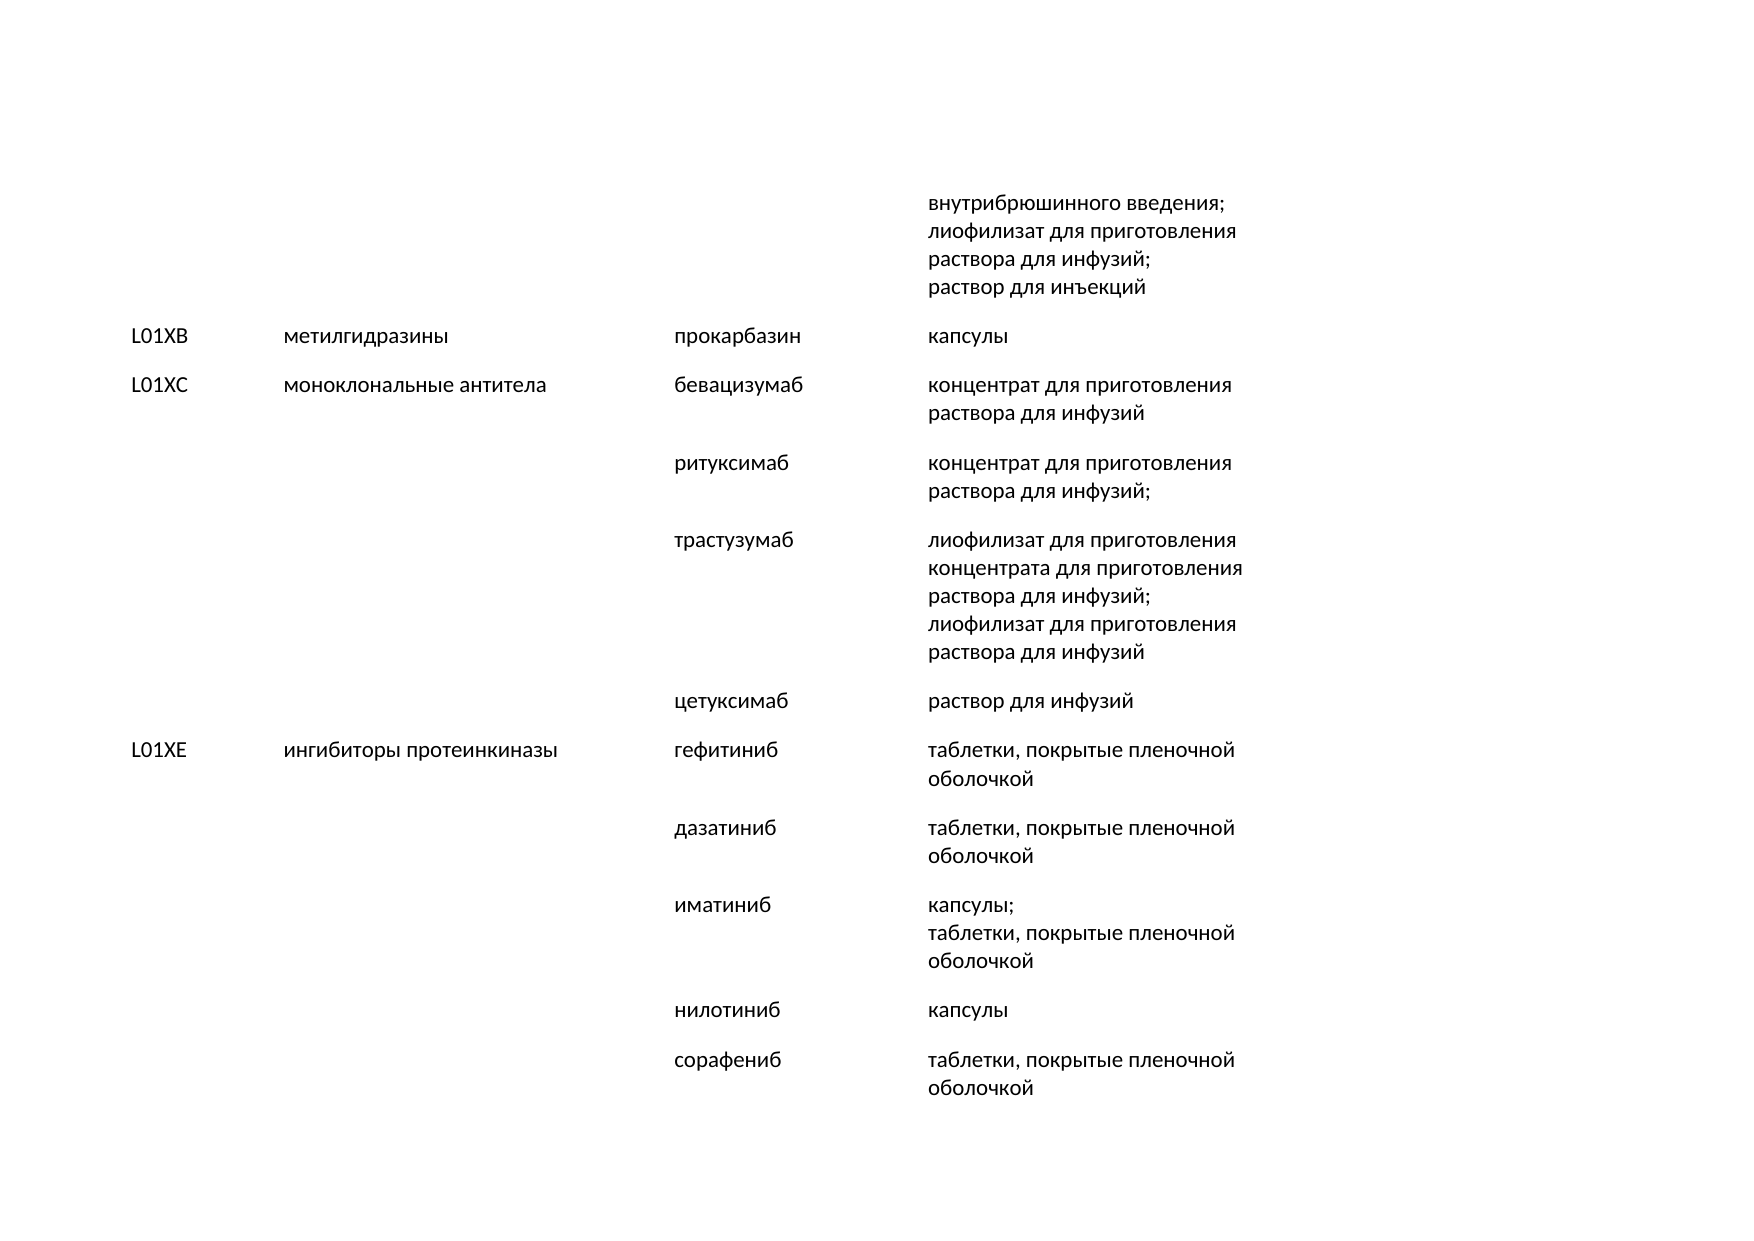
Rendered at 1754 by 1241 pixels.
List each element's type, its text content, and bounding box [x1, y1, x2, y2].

table_cell таблетки, покрытые пленочной оболочкой [921, 802, 1306, 879]
table_cell таблетки, покрытые пленочной оболочкой [921, 725, 1306, 802]
table_cell гефитиниб [668, 725, 921, 802]
table_cell иматиниб [668, 880, 921, 985]
table_cell дазатиниб [668, 802, 921, 879]
table_cell прокарбазин [668, 311, 921, 360]
table_cell моноклональные антитела [277, 360, 668, 725]
table_cell сорафениб [668, 1034, 921, 1111]
table_cell концентрат для приготовления раствора для инфузий [921, 360, 1306, 437]
table_cell L01XC [125, 360, 277, 725]
table_cell концентрат для приготовления раствора для инфузий; [921, 437, 1306, 514]
table_cell [277, 177, 668, 311]
table_cell L01XB [125, 311, 277, 360]
table_cell капсулы [921, 985, 1306, 1034]
table_cell внутрибрюшинного введения; лиофилизат для приготовления раствора для инфузий; раствор для инъекций [921, 177, 1306, 311]
table_cell бевацизумаб [668, 360, 921, 437]
table_cell таблетки, покрытые пленочной оболочкой [921, 1034, 1306, 1111]
table_cell цетуксимаб [668, 676, 921, 725]
table_cell трастузумаб [668, 514, 921, 676]
table_cell раствор для инфузий [921, 676, 1306, 725]
table_cell [125, 177, 277, 311]
table_cell ритуксимаб [668, 437, 921, 514]
table_cell [668, 177, 921, 311]
table_cell капсулы [921, 311, 1306, 360]
table_cell капсулы; таблетки, покрытые пленочной оболочкой [921, 880, 1306, 985]
table_cell нилотиниб [668, 985, 921, 1034]
table_cell L01XE [125, 725, 277, 1111]
table_cell ингибиторы протеинкиназы [277, 725, 668, 1111]
table_cell метилгидразины [277, 311, 668, 360]
table_cell лиофилизат для приготовления концентрата для приготовления раствора для инфузий; лиофилизат для приготовления раствора для инфузий [921, 514, 1306, 676]
